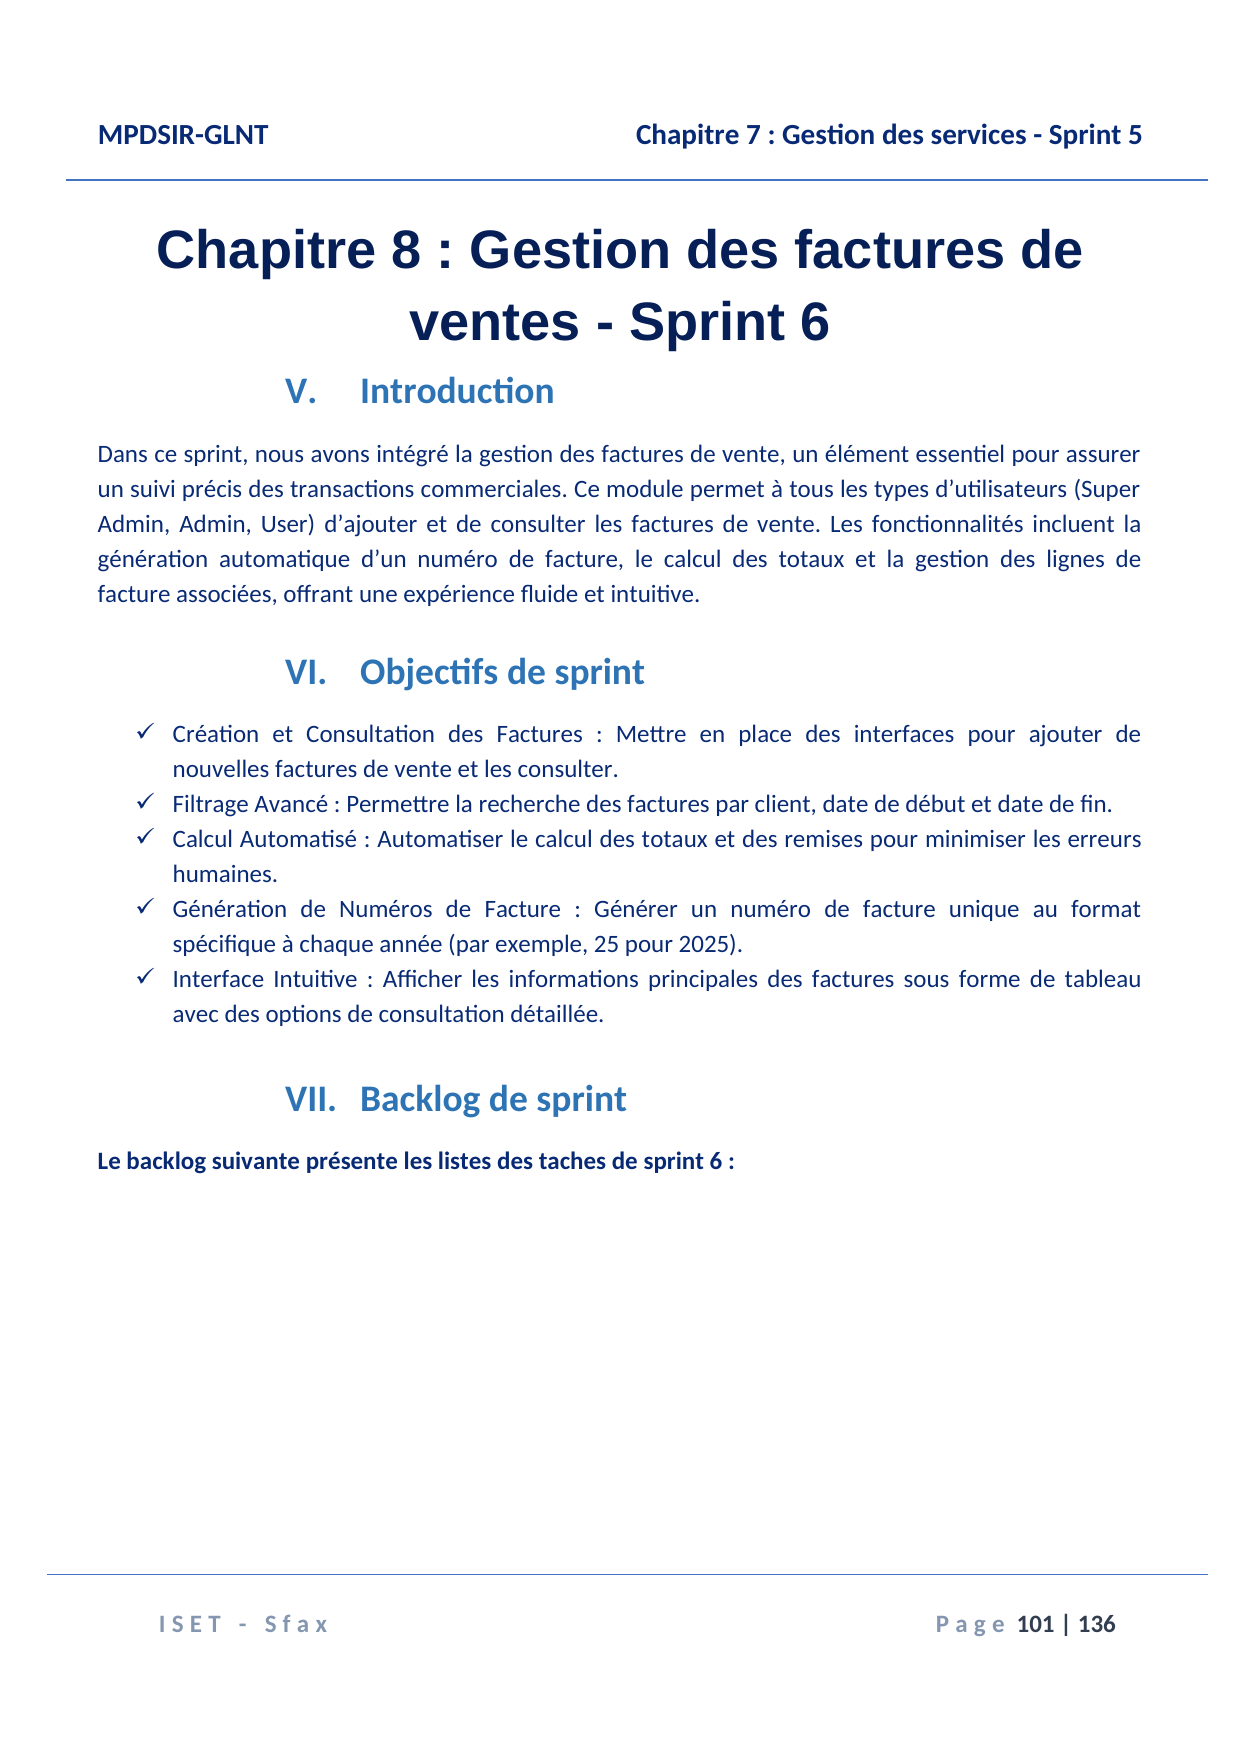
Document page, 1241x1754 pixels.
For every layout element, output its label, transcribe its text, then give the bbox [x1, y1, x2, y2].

list Filtrage Avancé : Permettre la recherche des factures par client, date de début et date de fin. [135, 788, 1143, 819]
subtitle Introduction [285, 367, 1143, 413]
text Dans ce sprint, nous avons intégré la gestion des factures de vente, un élément essentiel pour assurer un suivi précis des transactions commerciales. Ce module permet à tous les types d’utilisateurs (Super Admin, Admin, User) d’ajouter et de consulter les factures de vente. Les fonctionnalités incluent la génération automatique d’un numéro de facture, le calcul des totaux et la gestion des lignes de facture associées, offrant une expérience fluide et intuitive. [97, 438, 1143, 608]
text Le backlog suivante présente les listes des taches de sprint 6 : [97, 1145, 1143, 1176]
list Calcul Automatisé : Automatiser le calcul des totaux et des remises pour minimiser les erreurs humaines. [135, 823, 1143, 889]
subtitle Backlog de sprint [285, 1074, 1143, 1120]
list Interface Intuitive : Afficher les informations principales des factures sous forme de tableau avec des options de consultation détaillée. [135, 963, 1143, 1029]
subtitle Chapitre 8 : Gestion des factures de ventes - Sprint 6 [97, 217, 1143, 351]
list Création et Consultation des Factures : Mettre en place des interfaces pour ajouter de nouvelles factures de vente et les consulter. [135, 718, 1143, 784]
subtitle Objectifs de sprint [285, 648, 1143, 693]
list Génération de Numéros de Facture : Générer un numéro de facture unique au format spécifique à chaque année (par exemple, 25 pour 2025). [135, 893, 1143, 959]
